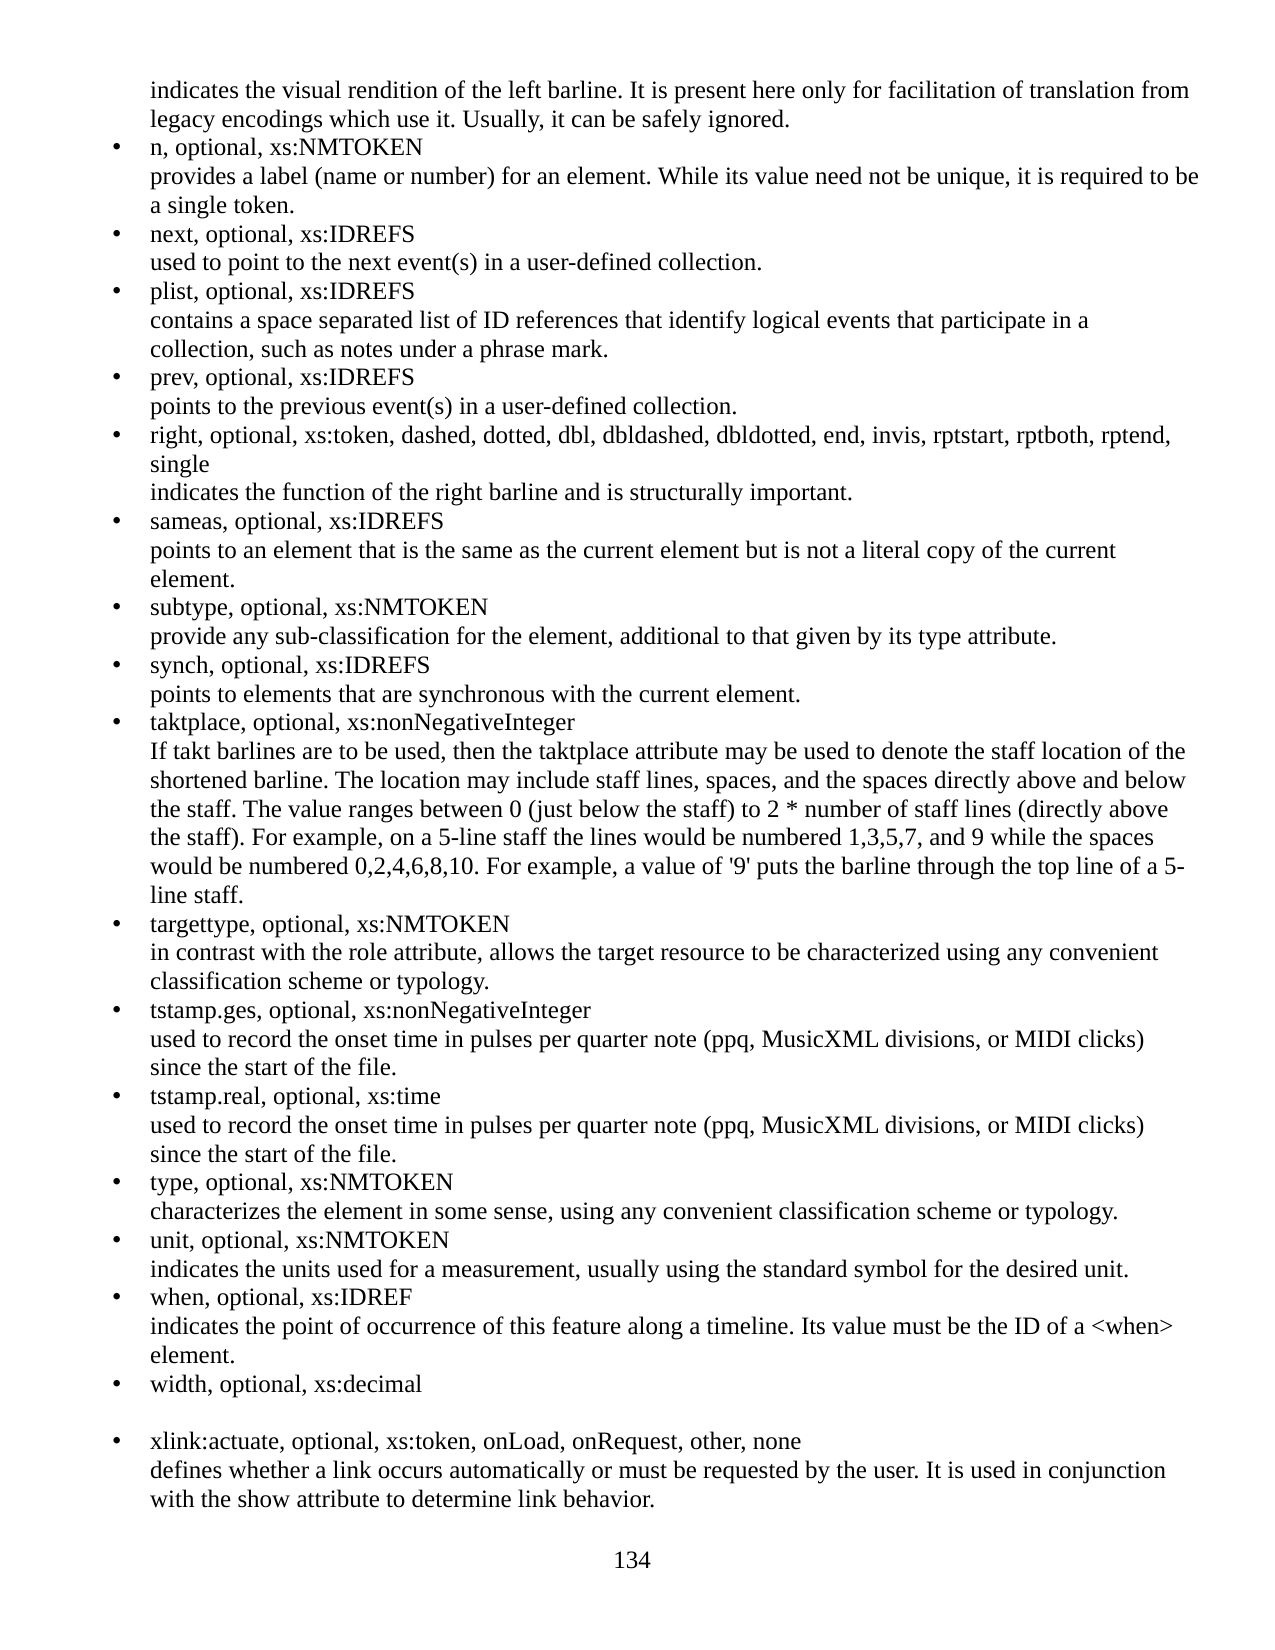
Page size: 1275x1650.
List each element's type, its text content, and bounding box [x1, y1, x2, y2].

list synch, optional, xs:IDREFS points to elements that are synchronous with the current element. [112, 650, 1200, 707]
list when, optional, xs:IDREF indicates the point of occurrence of this feature along a timeline. Its value must be the ID of a <when> element. [112, 1282, 1200, 1369]
list xlink:actuate, optional, xs:token, onLoad, onRequest, other, none defines whether a link occurs automatically or must be requested by the user. It is used in conjunction with the show attribute to determine link behavior. [112, 1426, 1200, 1512]
list unit, optional, xs:NMTOKEN indicates the units used for a measurement, usually using the standard symbol for the desired unit. [112, 1225, 1200, 1282]
list right, optional, xs:token, dashed, dotted, dbl, dbldashed, dbldotted, end, invis, rptstart, rptboth, rptend, single indicates the function of the right barline and is structurally important. [112, 420, 1200, 506]
list n, optional, xs:NMTOKEN provides a label (name or number) for an element. While its value need not be unique, it is required to be a single token. [112, 132, 1200, 219]
list width, optional, xs:decimal [112, 1369, 1200, 1426]
list subtype, optional, xs:NMTOKEN provide any sub-classification for the element, additional to that given by its type attribute. [112, 592, 1200, 650]
list tstamp.ges, optional, xs:nonNegativeInteger used to record the onset time in pulses per quarter note (ppq, MusicXML divisions, or MIDI clicks) since the start of the file. [112, 995, 1200, 1081]
list plist, optional, xs:IDREFS contains a space separated list of ID references that identify logical events that participate in a collection, such as notes under a phrase mark. [112, 276, 1200, 362]
list taktplace, optional, xs:nonNegativeInteger If takt barlines are to be used, then the taktplace attribute may be used to denote the staff location of the shortened barline. The location may include staff lines, spaces, and the spaces directly above and below the staff. The value ranges between 0 (just below the staff) to 2 * number of staff lines (directly above the staff). For example, on a 5-line staff the lines would be numbered 1,3,5,7, and 9 while the spaces would be numbered 0,2,4,6,8,10. For example, a value of '9' puts the barline through the top line of a 5-line staff. [112, 707, 1200, 909]
list prev, optional, xs:IDREFS points to the previous event(s) in a user-defined collection. [112, 362, 1200, 420]
list indicates the visual rendition of the left barline. It is present here only for facilitation of translation from legacy encodings which use it. Usually, it can be safely ignored. [112, 75, 1200, 132]
list sameas, optional, xs:IDREFS points to an element that is the same as the current element but is not a literal copy of the current element. [112, 506, 1200, 592]
list tstamp.real, optional, xs:time used to record the onset time in pulses per quarter note (ppq, MusicXML divisions, or MIDI clicks) since the start of the file. [112, 1081, 1200, 1167]
list targettype, optional, xs:NMTOKEN in contrast with the role attribute, allows the target resource to be characterized using any convenient classification scheme or typology. [112, 909, 1200, 995]
list next, optional, xs:IDREFS used to point to the next event(s) in a user-defined collection. [112, 219, 1200, 276]
list type, optional, xs:NMTOKEN characterizes the element in some sense, using any convenient classification scheme or typology. [112, 1167, 1200, 1225]
